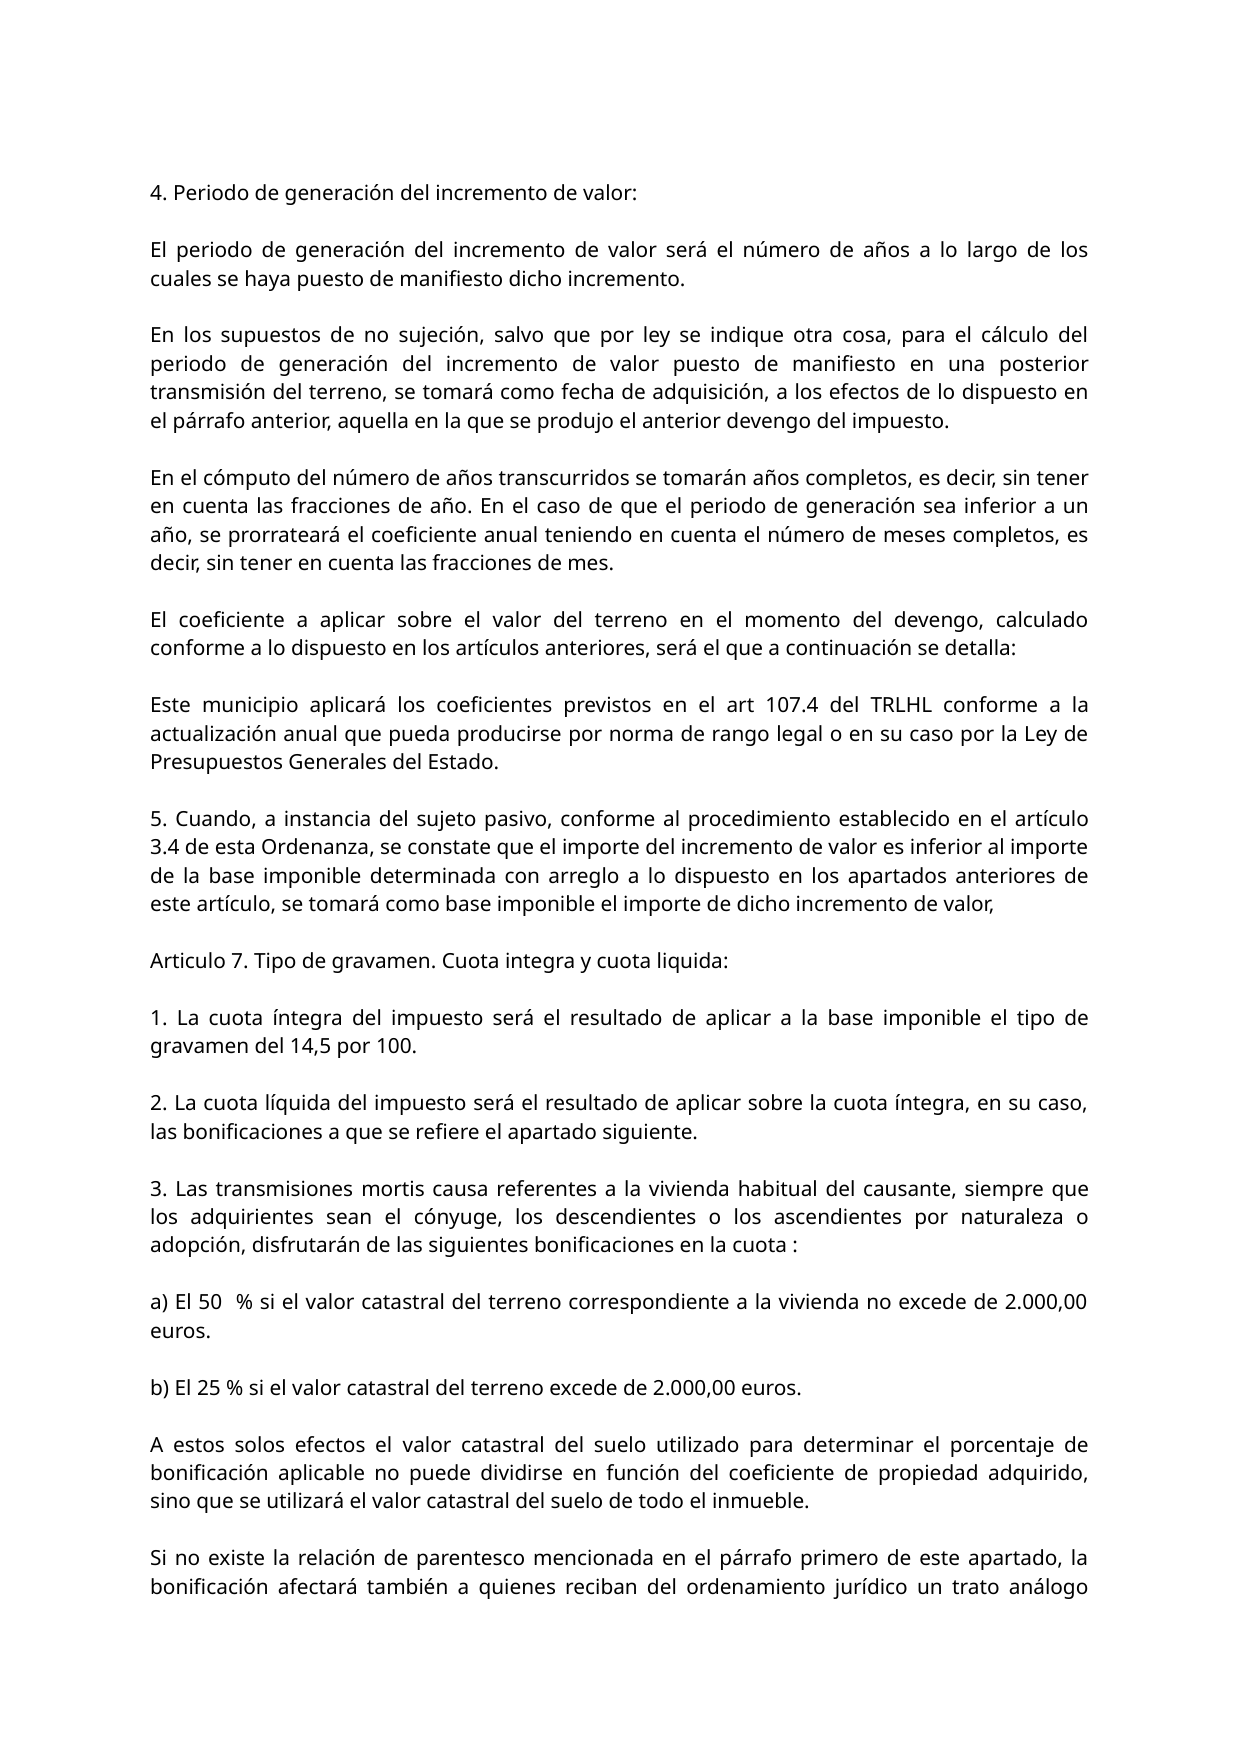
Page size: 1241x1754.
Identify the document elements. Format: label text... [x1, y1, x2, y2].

text b) El 25 % si el valor catastral del terreno excede de 2.000,00 euros. [150, 1373, 1090, 1401]
text 5. Cuando, a instancia del sujeto pasivo, conforme al procedimiento establecido en el artículo 3.4 de esta Ordenanza, se constate que el importe del incremento de valor es inferior al importe de la base imponible determinada con arreglo a lo dispuesto en los apartados anteriores de este artículo, se tomará como base imponible el importe de dicho incremento de valor, [150, 804, 1090, 918]
text Articulo 7. Tipo de gravamen. Cuota integra y cuota liquida: [150, 946, 1090, 975]
text A estos solos efectos el valor catastral del suelo utilizado para determinar el porcentaje de bonificación aplicable no puede dividirse en función del coeficiente de propiedad adquirido, sino que se utilizará el valor catastral del suelo de todo el inmueble. [150, 1430, 1090, 1515]
text El coeficiente a aplicar sobre el valor del terreno en el momento del devengo, calculado conforme a lo dispuesto en los artículos anteriores, será el que a continuación se detalla: [150, 605, 1090, 662]
text a) El 50 % si el valor catastral del terreno correspondiente a la vivienda no excede de 2.000,00 euros. [150, 1287, 1090, 1344]
text 2. La cuota líquida del impuesto será el resultado de aplicar sobre la cuota íntegra, en su caso, las bonificaciones a que se refiere el apartado siguiente. [150, 1088, 1090, 1145]
text 1. La cuota íntegra del impuesto será el resultado de aplicar a la base imponible el tipo de gravamen del 14,5 por 100. [150, 1003, 1090, 1060]
text Este municipio aplicará los coeficientes previstos en el art 107.4 del TRLHL conforme a la actualización anual que pueda producirse por norma de rango legal o en su caso por la Ley de Presupuestos Generales del Estado. [150, 690, 1090, 776]
text 4. Periodo de generación del incremento de valor: [150, 178, 1090, 207]
text Si no existe la relación de parentesco mencionada en el párrafo primero de este apartado, la bonificación afectará también a quienes reciban del ordenamiento jurídico un trato análogo [150, 1543, 1090, 1600]
text 3. Las transmisiones mortis causa referentes a la vivienda habitual del causante, siempre que los adquirientes sean el cónyuge, los descendientes o los ascendientes por naturaleza o adopción, disfrutarán de las siguientes bonificaciones en la cuota : [150, 1174, 1090, 1259]
text En el cómputo del número de años transcurridos se tomarán años completos, es decir, sin tener en cuenta las fracciones de año. En el caso de que el periodo de generación sea inferior a un año, se prorrateará el coeficiente anual teniendo en cuenta el número de meses completos, es decir, sin tener en cuenta las fracciones de mes. [150, 463, 1090, 577]
text En los supuestos de no sujeción, salvo que por ley se indique otra cosa, para el cálculo del periodo de generación del incremento de valor puesto de manifiesto en una posterior transmisión del terreno, se tomará como fecha de adquisición, a los efectos de lo dispuesto en el párrafo anterior, aquella en la que se produjo el anterior devengo del impuesto. [150, 321, 1090, 434]
text El periodo de generación del incremento de valor será el número de años a lo largo de los cuales se haya puesto de manifiesto dicho incremento. [150, 235, 1090, 292]
